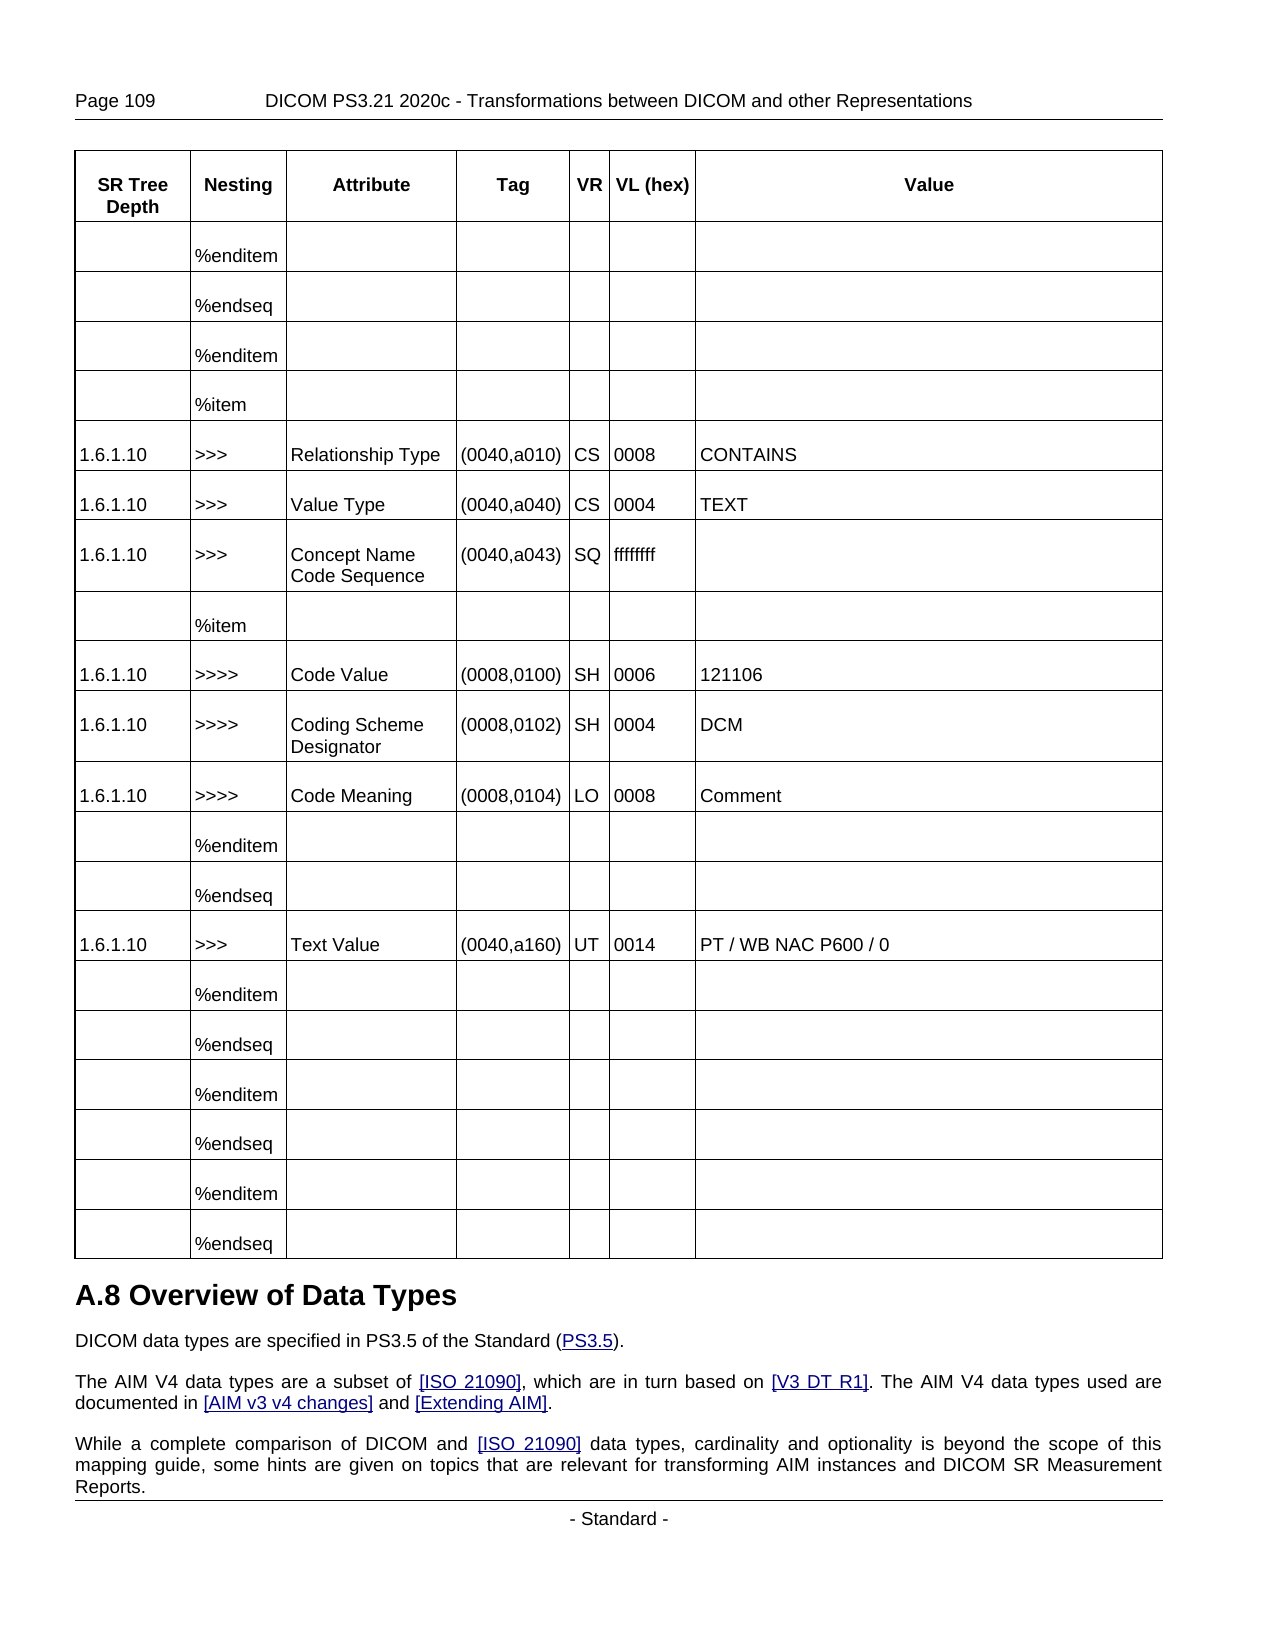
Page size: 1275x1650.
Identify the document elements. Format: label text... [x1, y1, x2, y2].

table_cell [76, 1060, 190, 1109]
table_cell [76, 371, 190, 420]
table_cell [696, 371, 1162, 420]
table_cell [457, 322, 569, 370]
table_cell Text Value [287, 911, 456, 960]
table_cell (0040,a043) [457, 520, 569, 591]
table_header VR [570, 151, 609, 221]
table_cell [696, 961, 1162, 1010]
table_header Nesting [191, 151, 286, 221]
table_cell %endseq [191, 862, 286, 910]
table_cell [457, 371, 569, 420]
table_cell [287, 1060, 456, 1109]
table_cell [610, 371, 695, 420]
table_cell [696, 812, 1162, 861]
table_cell [610, 812, 695, 861]
table_cell [76, 862, 190, 910]
table_cell %enditem [191, 322, 286, 370]
table_cell 1.6.1.10 [76, 471, 190, 519]
table_cell [287, 371, 456, 420]
table_cell [457, 862, 569, 910]
table_cell [570, 1160, 609, 1208]
table_cell 1.6.1.10 [76, 641, 190, 690]
table_cell [457, 961, 569, 1010]
table_cell [457, 1060, 569, 1109]
table_cell 0004 [610, 471, 695, 519]
table_cell [696, 1011, 1162, 1059]
table_header Attribute [287, 151, 456, 221]
table_cell PT / WB NAC P600 / 0 [696, 911, 1162, 960]
text While a complete comparison of DICOM and [ISO 21090] data types, cardinality and optionality is beyond the scope of this mapping guide, some hints are given on topics that are relevant for transforming AIM instances and DICOM SR Measurement Reports. [75, 1432, 1162, 1497]
table_cell 1.6.1.10 [76, 762, 190, 811]
table_cell SQ [570, 520, 609, 591]
table_cell [610, 961, 695, 1010]
table_cell [696, 1060, 1162, 1109]
table_cell [76, 1210, 190, 1258]
table_cell >>> [191, 421, 286, 470]
table_cell [457, 1160, 569, 1208]
table_cell [610, 1210, 695, 1258]
table_cell [570, 592, 609, 640]
table_cell [696, 520, 1162, 591]
table_cell [76, 812, 190, 861]
table_header SR Tree Depth [76, 151, 190, 221]
table_cell [610, 862, 695, 910]
table_cell Concept Name Code Sequence [287, 520, 456, 591]
table_cell [696, 272, 1162, 321]
table_cell [610, 1011, 695, 1059]
table_cell 0008 [610, 421, 695, 470]
table_cell [610, 272, 695, 321]
table_cell %endseq [191, 272, 286, 321]
table_cell [610, 592, 695, 640]
table_cell [570, 371, 609, 420]
table_cell [610, 222, 695, 271]
table_cell >>>> [191, 641, 286, 690]
table_cell [76, 1160, 190, 1208]
table_cell CS [570, 471, 609, 519]
table_cell >>> [191, 911, 286, 960]
table_cell [610, 322, 695, 370]
table_cell SH [570, 691, 609, 761]
table_cell [287, 222, 456, 271]
table_cell %item [191, 592, 286, 640]
table_cell [696, 322, 1162, 370]
table_cell LO [570, 762, 609, 811]
table_cell 1.6.1.10 [76, 691, 190, 761]
table_cell [287, 961, 456, 1010]
table_cell DCM [696, 691, 1162, 761]
table_cell [457, 812, 569, 861]
table_header Tag [457, 151, 569, 221]
table_cell [457, 222, 569, 271]
table_cell [76, 1110, 190, 1159]
table_cell Code Meaning [287, 762, 456, 811]
table_cell [287, 1011, 456, 1059]
table_cell [696, 1160, 1162, 1208]
table_cell [610, 1160, 695, 1208]
table_cell [287, 862, 456, 910]
table_cell [570, 961, 609, 1010]
table_cell %enditem [191, 222, 286, 271]
text DICOM data types are specified in PS3.5 of the Standard (PS3.5). [75, 1330, 1162, 1352]
table_cell [457, 1110, 569, 1159]
table_cell [570, 272, 609, 321]
table_cell [696, 862, 1162, 910]
table_cell [76, 1011, 190, 1059]
table_cell [570, 1210, 609, 1258]
table_cell 1.6.1.10 [76, 911, 190, 960]
table_cell [287, 592, 456, 640]
table_cell UT [570, 911, 609, 960]
table_cell [457, 1011, 569, 1059]
table_cell (0008,0100) [457, 641, 569, 690]
table_cell [570, 322, 609, 370]
text The AIM V4 data types are a subset of [ISO 21090], which are in turn based on [V3 DT R1]. The AIM V4 data types used are documented in [AIM v3 v4 changes] and [Extending AIM]. [75, 1371, 1162, 1414]
table_cell Relationship Type [287, 421, 456, 470]
table_cell Value Type [287, 471, 456, 519]
table_header Value [696, 151, 1162, 221]
table_cell [570, 222, 609, 271]
table_cell CS [570, 421, 609, 470]
table_cell %endseq [191, 1011, 286, 1059]
table_cell (0008,0102) [457, 691, 569, 761]
table_cell Coding Scheme Designator [287, 691, 456, 761]
table_cell (0040,a040) [457, 471, 569, 519]
table_cell [570, 812, 609, 861]
table_cell >>>> [191, 691, 286, 761]
table_cell 0006 [610, 641, 695, 690]
table_cell %endseq [191, 1110, 286, 1159]
table_cell [610, 1110, 695, 1159]
table_cell [287, 1160, 456, 1208]
table_cell [76, 322, 190, 370]
table_cell 121106 [696, 641, 1162, 690]
table_cell [76, 961, 190, 1010]
table_cell (0008,0104) [457, 762, 569, 811]
table_cell [287, 272, 456, 321]
table_cell ffffffff [610, 520, 695, 591]
table_cell >>> [191, 520, 286, 591]
table_cell %enditem [191, 1060, 286, 1109]
table_cell %item [191, 371, 286, 420]
table_cell [696, 1210, 1162, 1258]
table_cell [76, 592, 190, 640]
table_cell [457, 272, 569, 321]
table_cell 0008 [610, 762, 695, 811]
table_cell TEXT [696, 471, 1162, 519]
table_cell [570, 1011, 609, 1059]
table_cell Comment [696, 762, 1162, 811]
table_cell 0004 [610, 691, 695, 761]
table_cell [570, 1060, 609, 1109]
table_cell >>>> [191, 762, 286, 811]
table_cell CONTAINS [696, 421, 1162, 470]
table_cell [457, 592, 569, 640]
table_cell [287, 322, 456, 370]
table_cell (0040,a010) [457, 421, 569, 470]
table_cell %enditem [191, 961, 286, 1010]
table_cell [76, 222, 190, 271]
table_header VL (hex) [610, 151, 695, 221]
table_cell [76, 272, 190, 321]
table_cell [696, 592, 1162, 640]
table_cell [696, 222, 1162, 271]
table_cell [457, 1210, 569, 1258]
table_cell >>> [191, 471, 286, 519]
table_cell [287, 1110, 456, 1159]
table_cell %enditem [191, 1160, 286, 1208]
table_cell [287, 1210, 456, 1258]
table_cell [287, 812, 456, 861]
table_cell %endseq [191, 1210, 286, 1258]
table_cell [570, 1110, 609, 1159]
table_cell 0014 [610, 911, 695, 960]
table_cell [696, 1110, 1162, 1159]
table_cell Code Value [287, 641, 456, 690]
table_cell (0040,a160) [457, 911, 569, 960]
table_cell SH [570, 641, 609, 690]
table_cell 1.6.1.10 [76, 520, 190, 591]
table_cell [570, 862, 609, 910]
table_cell [610, 1060, 695, 1109]
table_cell 1.6.1.10 [76, 421, 190, 470]
table_cell %enditem [191, 812, 286, 861]
text A.8 Overview of Data Types [75, 1278, 1162, 1311]
